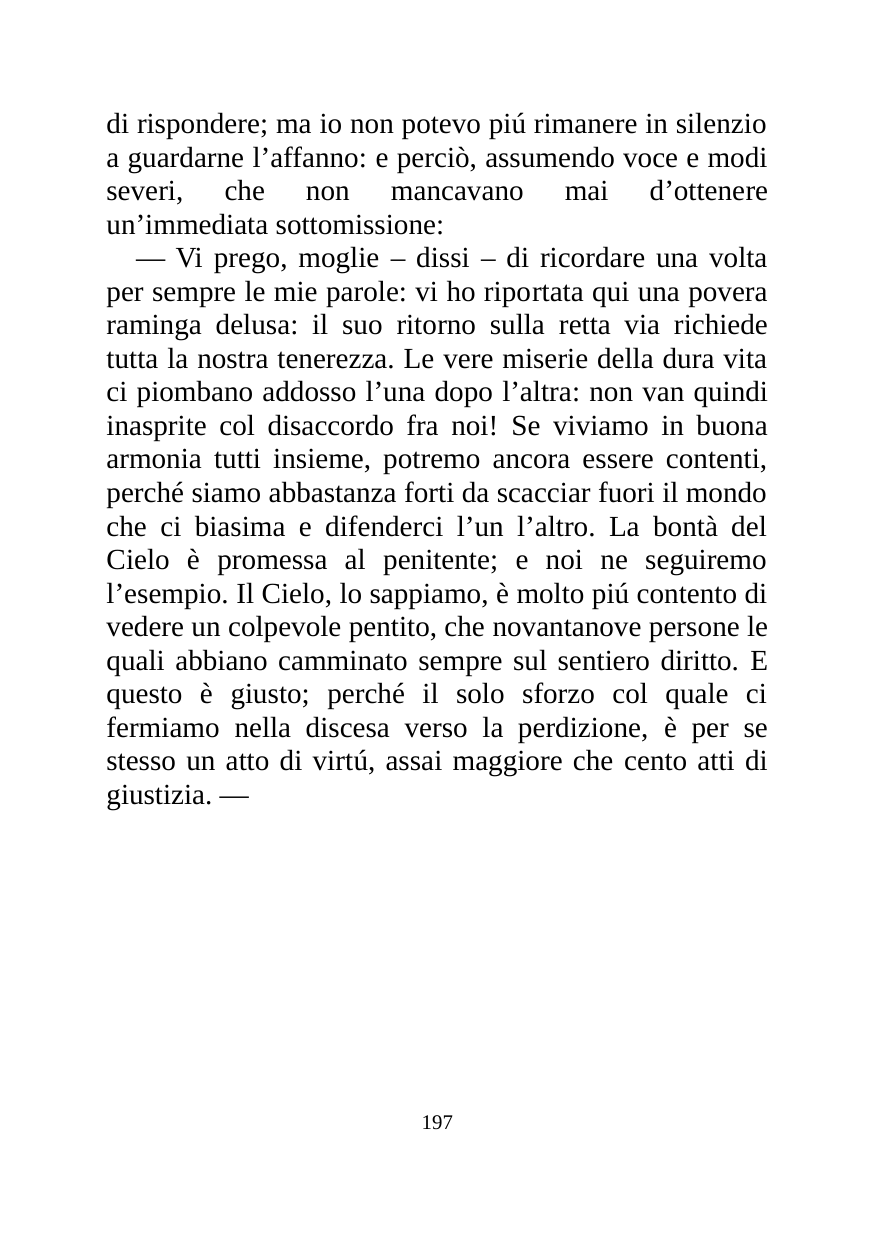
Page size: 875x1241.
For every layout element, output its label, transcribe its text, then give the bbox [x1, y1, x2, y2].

text — Vi prego, moglie ‒ dissi ‒ di ricordare una volta per sempre le mie parole: vi ho riportata qui una povera raminga delusa: il suo ritorno sulla retta via richiede tutta la nostra tenerezza. Le vere miserie della dura vita ci piombano addosso l’una dopo l’altra: non van quindi inasprite col disaccordo fra noi! Se viviamo in buona armonia tutti insieme, potremo ancora essere contenti, perché siamo abbastanza forti da scacciar fuori il mondo che ci biasima e difenderci l’un l’altro. La bontà del Cielo è promessa al penitente; e noi ne seguiremo l’esempio. Il Cielo, lo sappiamo, è molto piú contento di vedere un colpevole pentito, che novantanove persone le quali abbiano camminato sempre sul sentiero diritto. E questo è giusto; perché il solo sforzo col quale ci fermiamo nella discesa verso la perdizione, è per se stesso un atto di virtú, assai maggiore che cento atti di giustizia. — [106, 240, 768, 811]
text di rispondere; ma io non potevo piú rimanere in silenzio a guardarne l’affanno: e perciò, assumendo voce e modi severi, che non mancavano mai d’ottenere un’immediata sottomissione: [106, 106, 768, 240]
